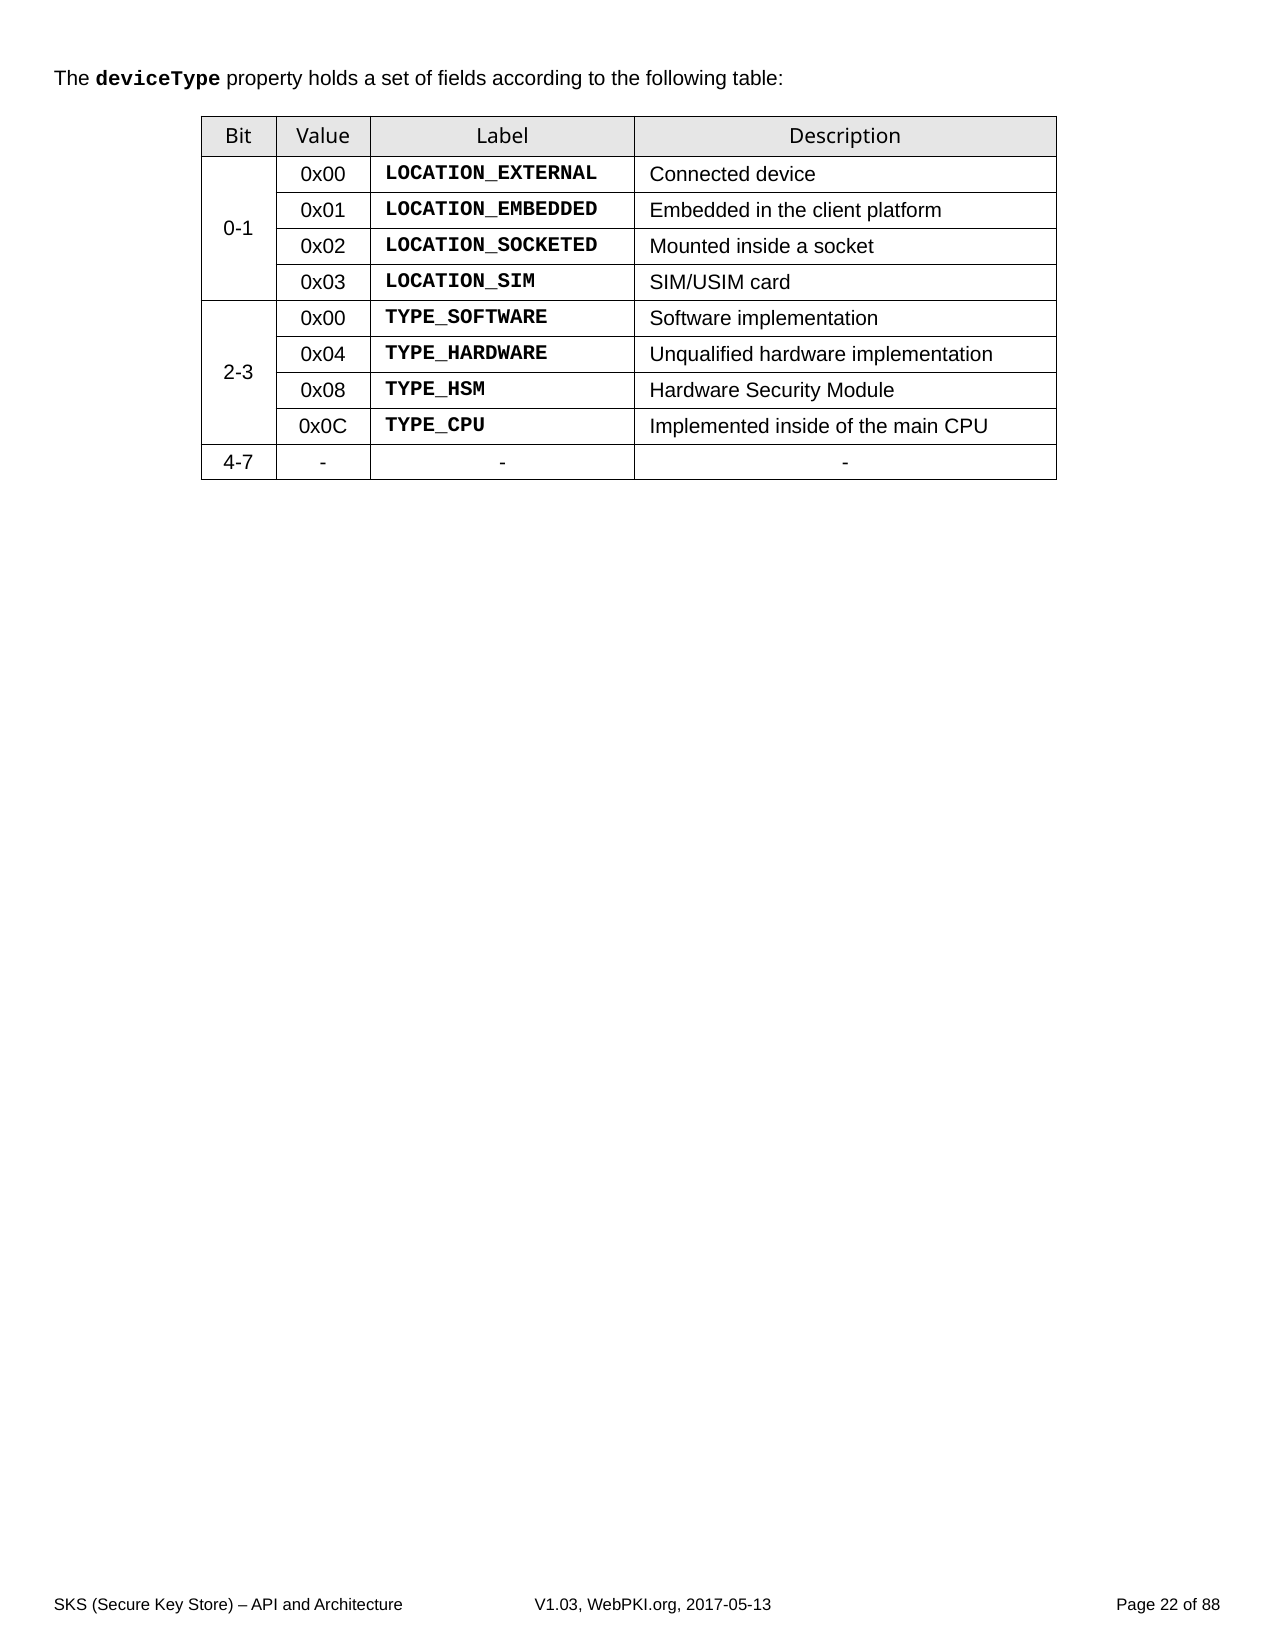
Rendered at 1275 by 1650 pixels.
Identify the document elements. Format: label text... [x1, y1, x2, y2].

table_cell - [635, 445, 1056, 479]
table_cell TYPE_HARDWARE [371, 337, 634, 372]
table_header Bit [202, 117, 276, 156]
table_cell - [277, 445, 370, 479]
table_cell - [371, 445, 634, 479]
table_cell 0x01 [277, 193, 370, 228]
table_cell 0x08 [277, 373, 370, 407]
table_header Label [371, 117, 634, 156]
table_cell LOCATION_EXTERNAL [371, 157, 634, 192]
table_cell Embedded in the client platform [635, 193, 1056, 228]
table_cell Connected device [635, 157, 1056, 192]
table_cell LOCATION_SIM [371, 265, 634, 300]
table_cell TYPE_CPU [371, 409, 634, 443]
table_cell TYPE_HSM [371, 373, 634, 407]
table_cell Implemented inside of the main CPU [635, 409, 1056, 443]
table_cell 0‑1 [202, 157, 276, 300]
table_cell 2‑3 [202, 301, 276, 443]
table_cell 0x00 [277, 301, 370, 336]
table_cell Hardware Security Module [635, 373, 1056, 407]
table_cell 0x00 [277, 157, 370, 192]
table_cell LOCATION_EMBEDDED [371, 193, 634, 228]
text The deviceType property holds a set of fields according to the following table: [54, 66, 1221, 116]
table_cell LOCATION_SOCKETED [371, 229, 634, 264]
table_cell Software implementation [635, 301, 1056, 336]
table_header Description [635, 117, 1056, 156]
table_cell TYPE_SOFTWARE [371, 301, 634, 336]
table_cell SIM/USIM card [635, 265, 1056, 300]
table_cell 0x03 [277, 265, 370, 300]
table_cell Mounted inside a socket [635, 229, 1056, 264]
table_cell 0x0C [277, 409, 370, 443]
table_cell 4‑7 [202, 445, 276, 479]
table_cell 0x02 [277, 229, 370, 264]
table_cell Unqualified hardware implementation [635, 337, 1056, 372]
table_cell 0x04 [277, 337, 370, 372]
table_header Value [277, 117, 370, 156]
